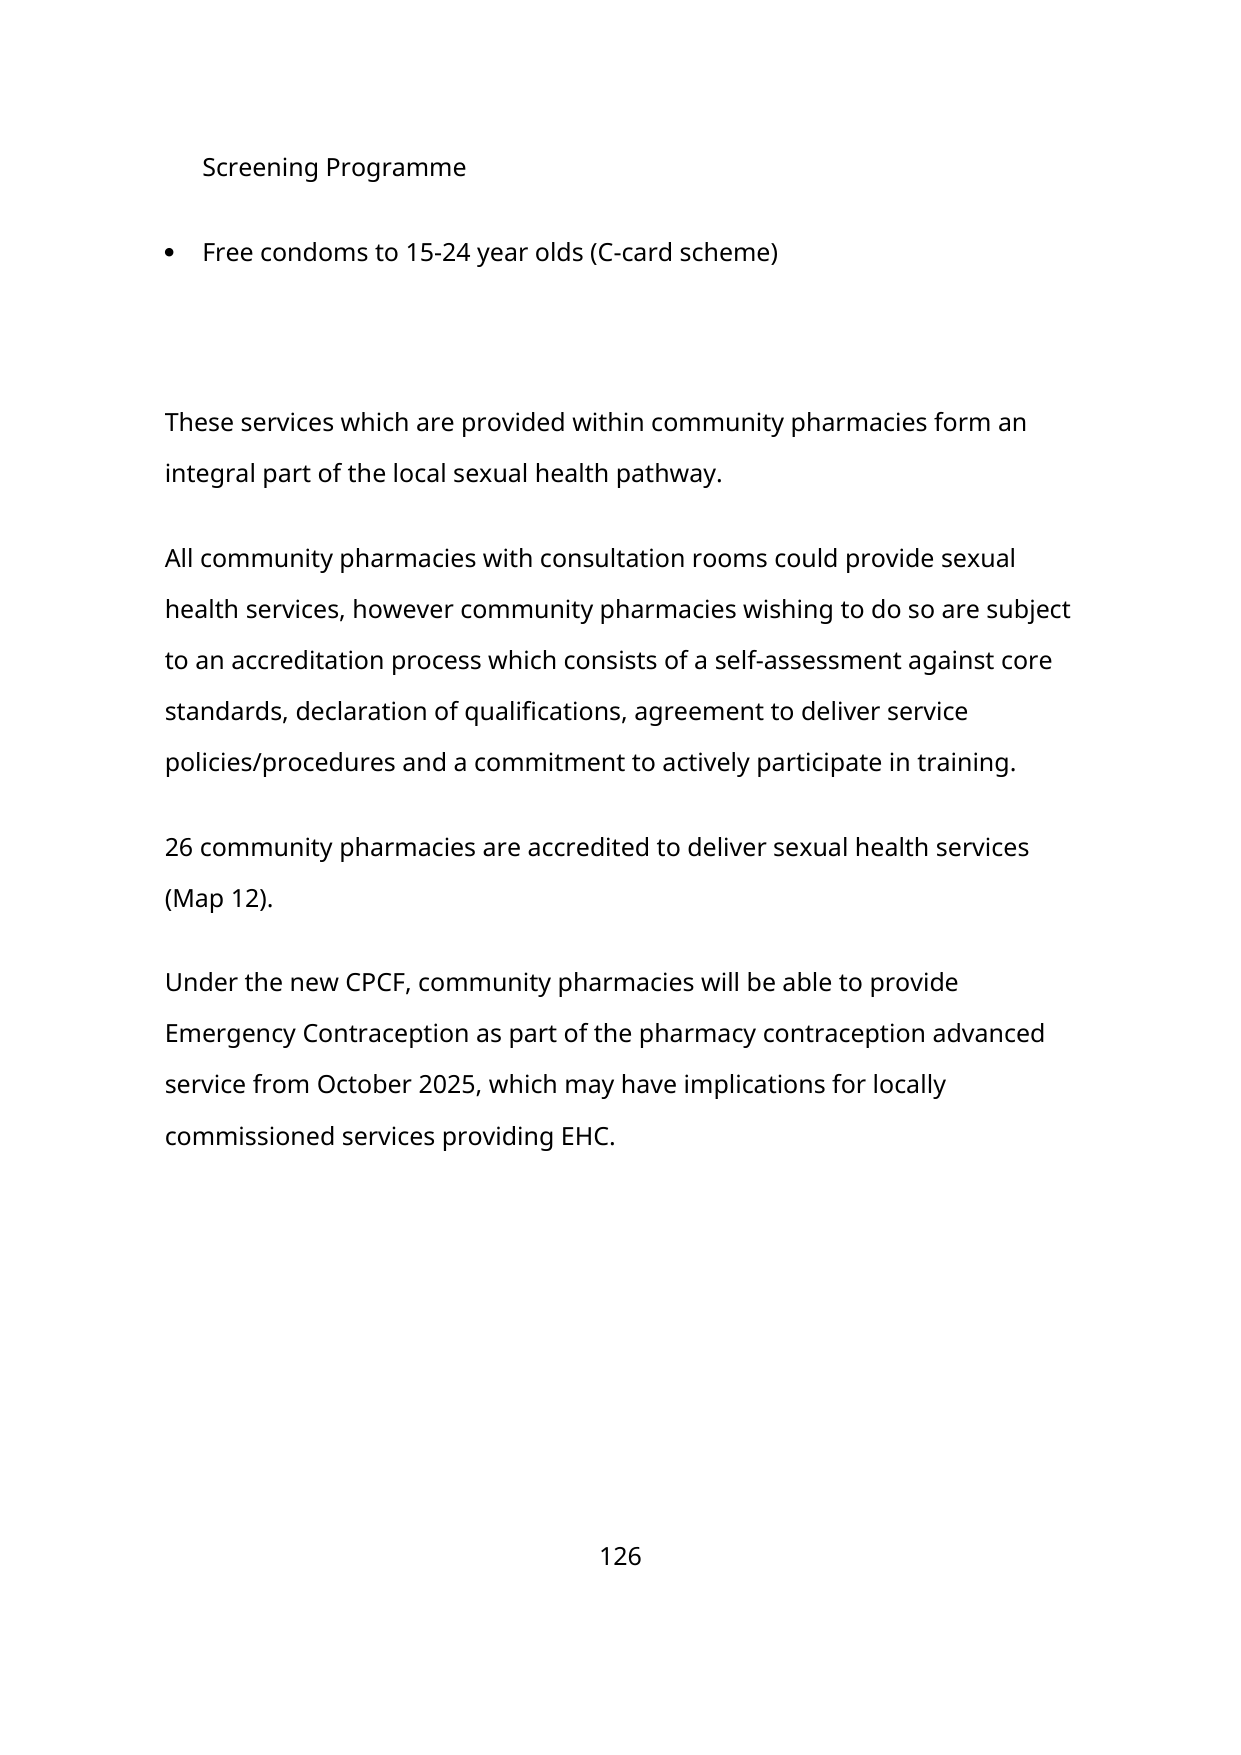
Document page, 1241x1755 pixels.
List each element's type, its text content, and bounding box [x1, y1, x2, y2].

text 26 community pharmacies are accredited to deliver sexual health services (Map 12). [164, 829, 1095, 914]
list Free condoms to 15-24 year olds (C-card scheme) [165, 235, 1095, 269]
text These services which are provided within community pharmacies form an integral part of the local sexual health pathway. [164, 404, 1095, 489]
text Under the new CPCF, community pharmacies will be able to provide Emergency Contraception as part of the pharmacy contraception advanced service from October 2025, which may have implications for locally commissioned services providing EHC. [164, 965, 1095, 1152]
list Screening Programme [165, 150, 1095, 184]
text All community pharmacies with consultation rooms could provide sexual health services, however community pharmacies wishing to do so are subject to an accreditation process which consists of a self-assessment against core standards, declaration of qualifications, agreement to deliver service policies/procedures and a commitment to actively participate in training. [164, 540, 1095, 778]
